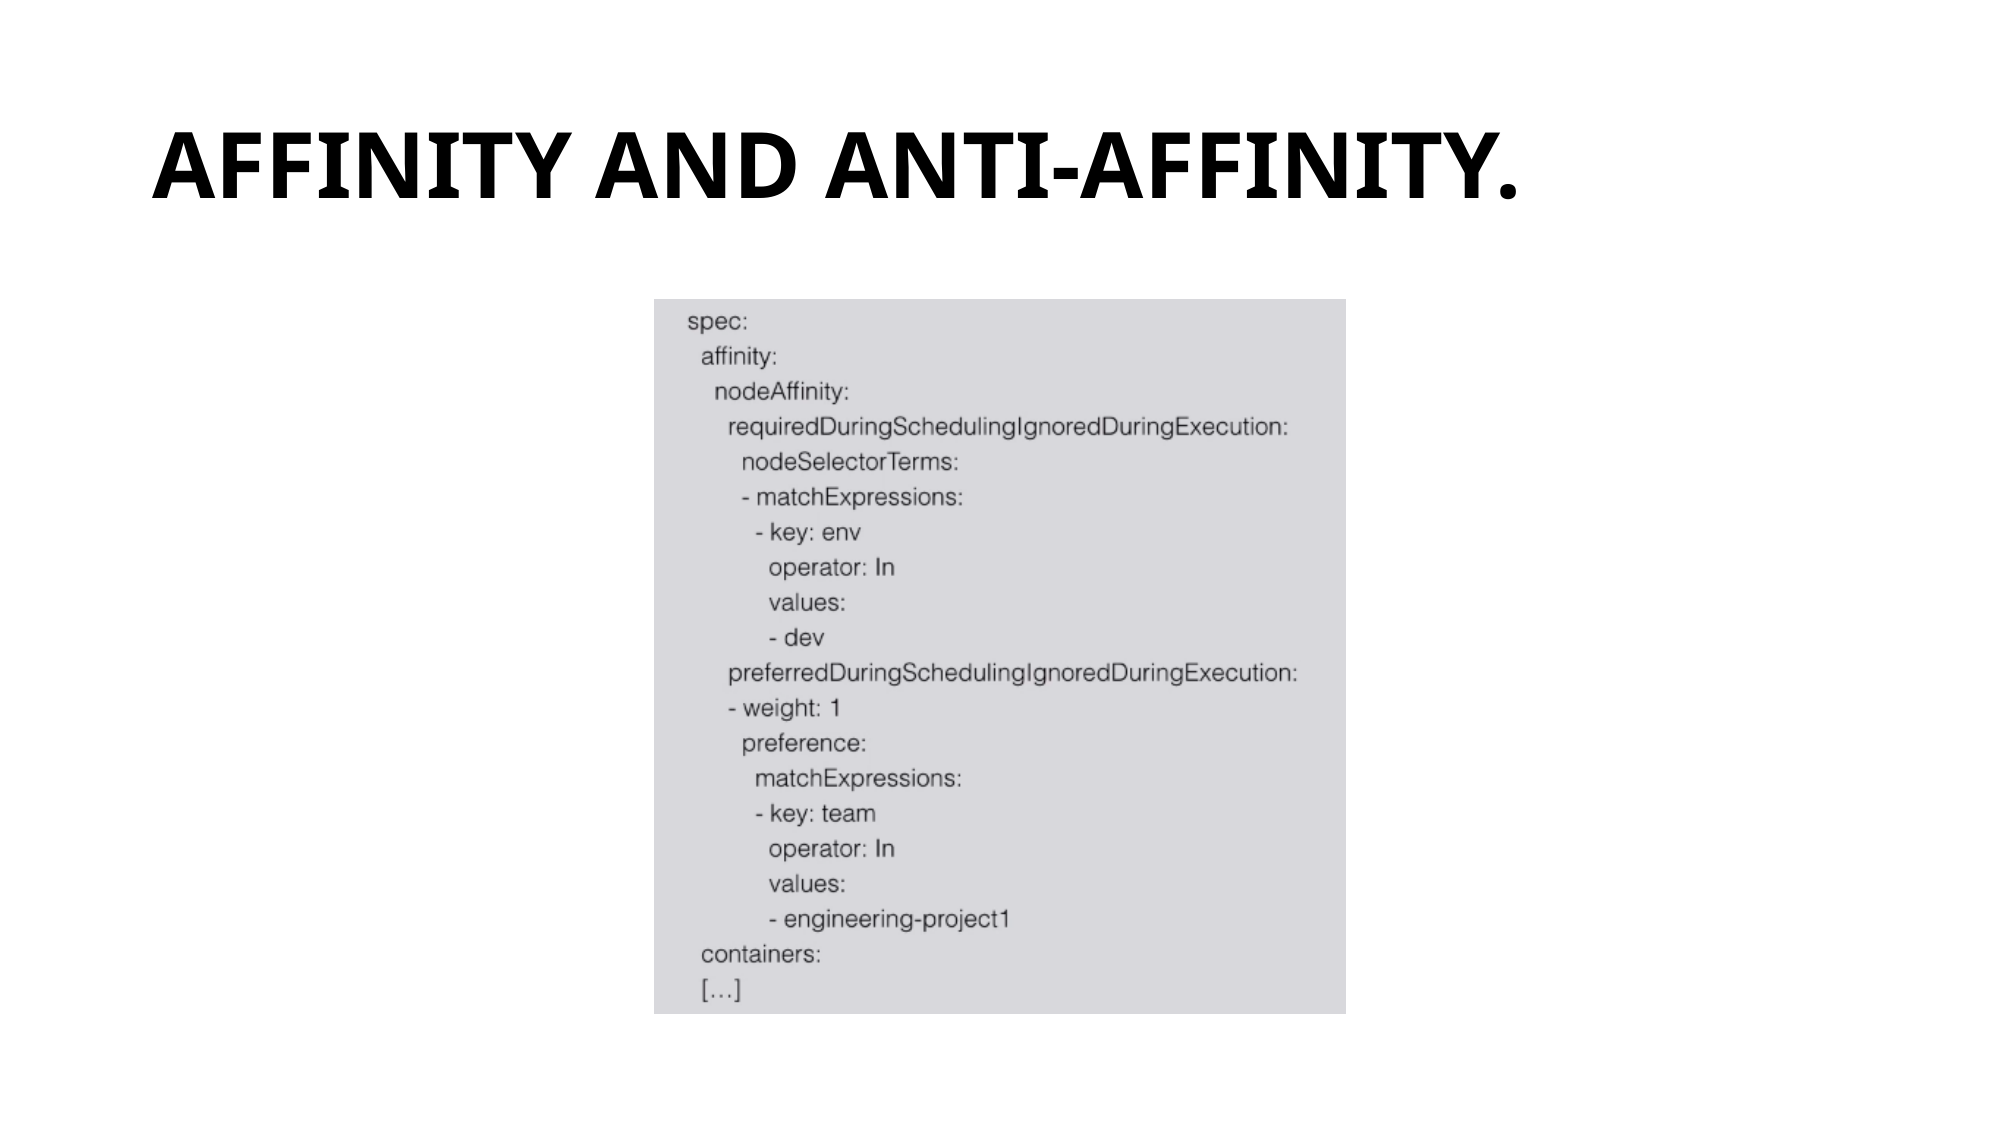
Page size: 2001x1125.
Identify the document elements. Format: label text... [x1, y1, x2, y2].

title AFFINITY AND ANTI-AFFINITY. [137, 59, 1863, 278]
picture [654, 299, 1346, 1014]
